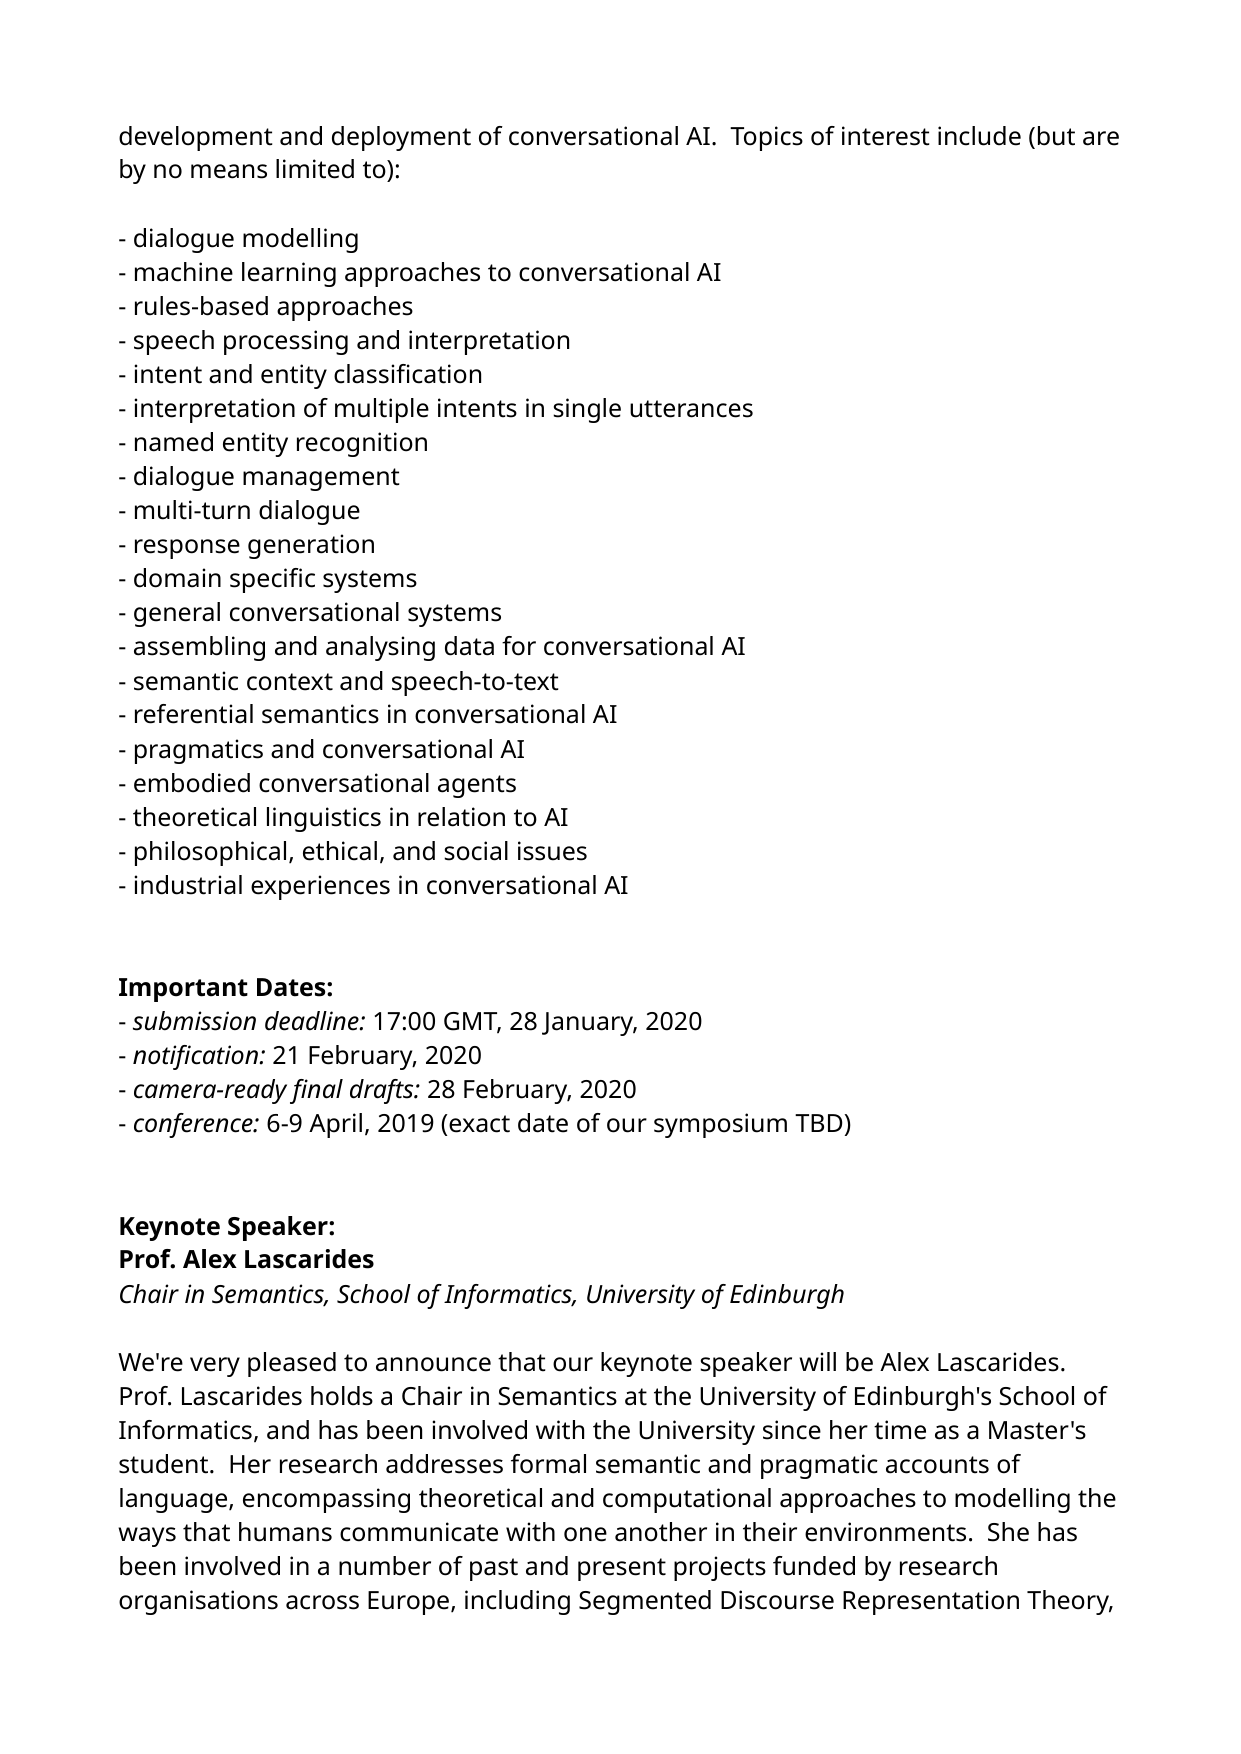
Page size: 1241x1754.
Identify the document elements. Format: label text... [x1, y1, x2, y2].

text - named entity recognition [118, 425, 1122, 459]
text - intent and entity classification [118, 357, 1122, 391]
text - general conversational systems [118, 595, 1122, 629]
text - submission deadline: 17:00 GMT, 28 January, 2020 [118, 1004, 1122, 1038]
text Important Dates: [118, 970, 1122, 1004]
text - assembling and analysing data for conversational AI [118, 629, 1122, 663]
text development and deployment of conversational AI. Topics of interest include (but are by no means limited to): [118, 118, 1122, 186]
text Keynote Speaker: [118, 1208, 1122, 1242]
text - theoretical linguistics in relation to AI [118, 799, 1122, 833]
text - semantic context and speech-to-text [118, 663, 1122, 697]
text - philosophical, ethical, and social issues [118, 833, 1122, 867]
text - domain specific systems [118, 561, 1122, 595]
text - dialogue management [118, 459, 1122, 493]
text - machine learning approaches to conversational AI [118, 254, 1122, 288]
text - multi-turn dialogue [118, 493, 1122, 527]
text - speech processing and interpretation [118, 322, 1122, 357]
text - rules-based approaches [118, 288, 1122, 322]
text - industrial experiences in conversational AI [118, 867, 1122, 902]
text - interpretation of multiple intents in single utterances [118, 391, 1122, 425]
text - pragmatics and conversational AI [118, 731, 1122, 765]
text - conference: 6-9 April, 2019 (exact date of our symposium TBD) [118, 1106, 1122, 1140]
text Prof. Alex Lascarides [118, 1242, 1122, 1276]
text - embodied conversational agents [118, 765, 1122, 799]
text - response generation [118, 527, 1122, 561]
text - camera-ready final drafts: 28 February, 2020 [118, 1072, 1122, 1106]
text - notification: 21 February, 2020 [118, 1038, 1122, 1072]
text - referential semantics in conversational AI [118, 697, 1122, 731]
text - dialogue modelling [118, 220, 1122, 254]
text We're very pleased to announce that our keynote speaker will be Alex Lascarides. Prof. Lascarides holds a Chair in Semantics at the University of Edinburgh's School of Informatics, and has been involved with the University since her time as a Master's student. Her research addresses formal semantic and pragmatic accounts of language, encompassing theoretical and computational approaches to modelling the ways that humans communicate with one another in their environments. She has been involved in a number of past and present projects funded by research organisations across Europe, including Segmented Discourse Representation Theory, [118, 1344, 1122, 1617]
text Chair in Semantics, School of Informatics, University of Edinburgh [118, 1276, 1122, 1310]
